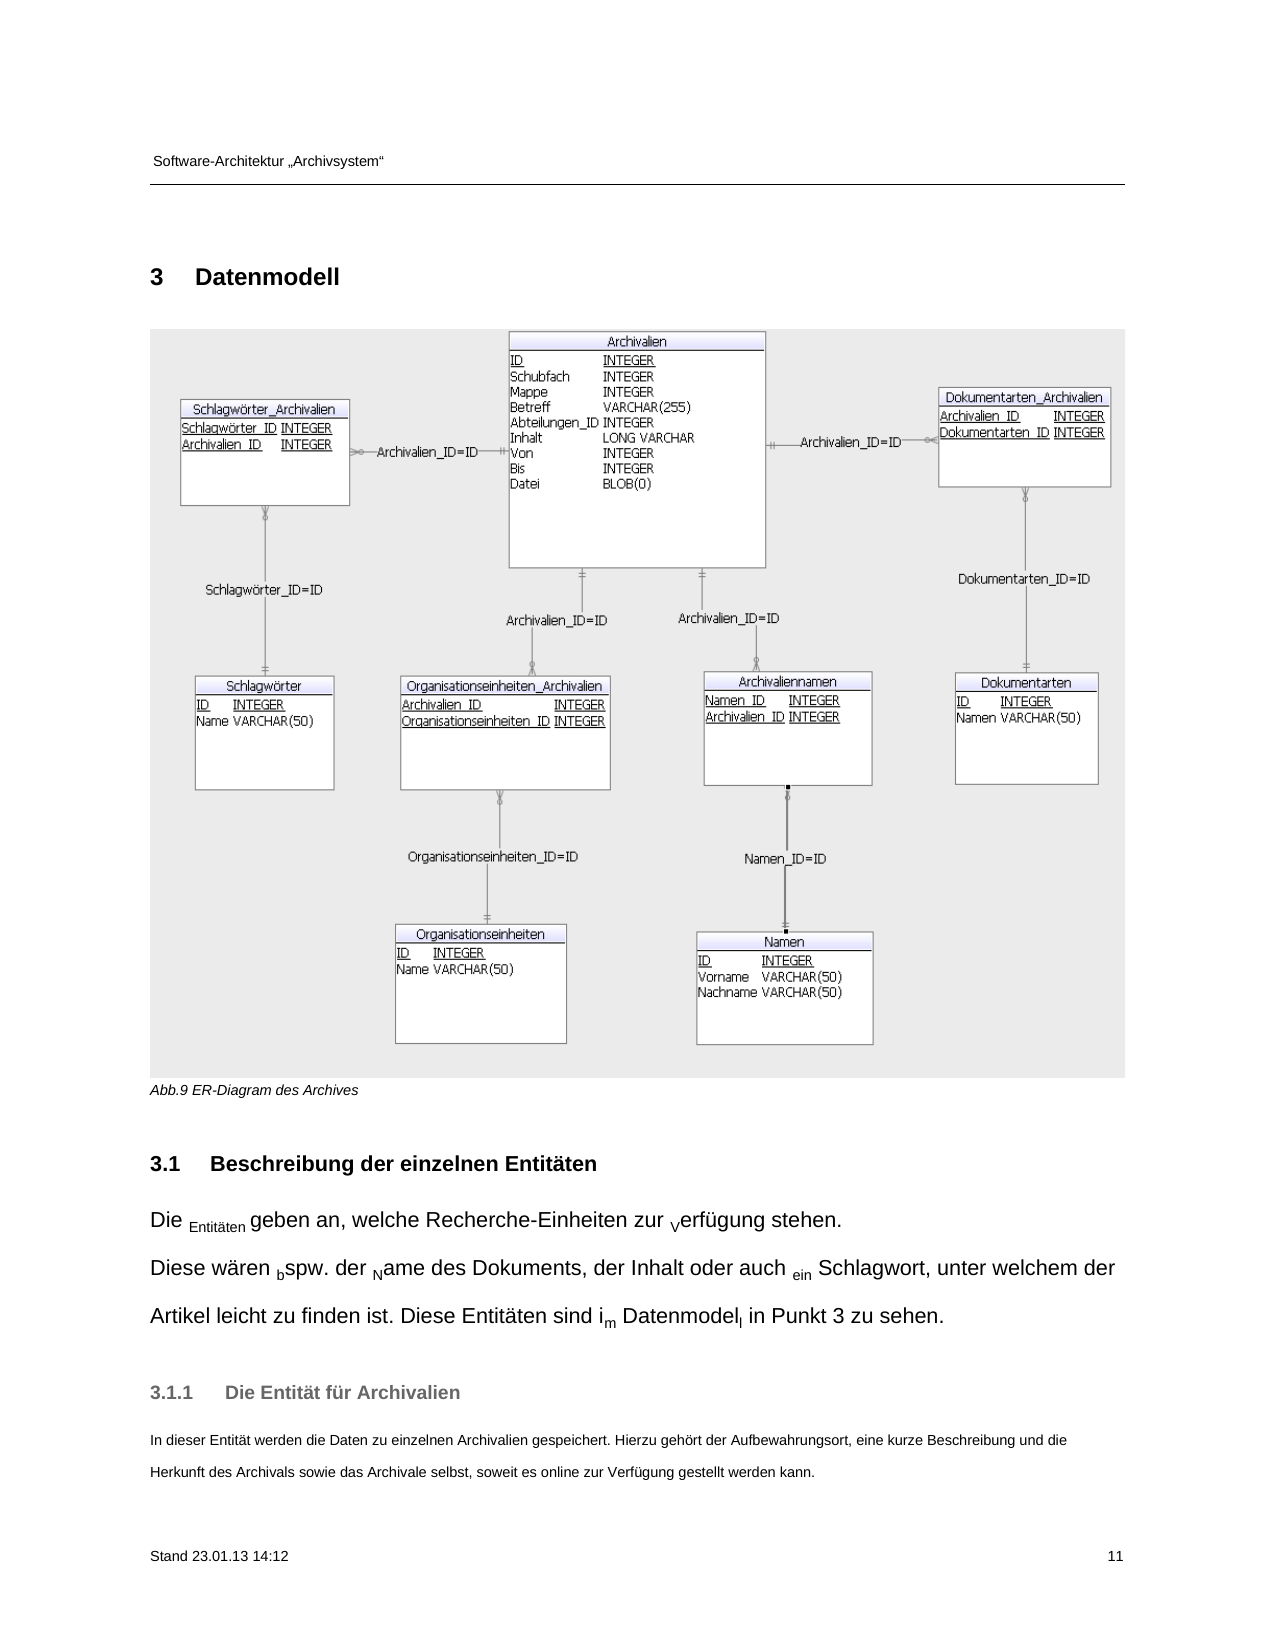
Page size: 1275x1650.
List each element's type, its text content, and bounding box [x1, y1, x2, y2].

subtitle Datenmodell [150, 263, 1125, 310]
text Die Entitäten geben an, welche Recherche-Einheiten zur Verfügung stehen. [150, 1208, 1125, 1250]
text Abb.9 ER-Diagram des Archives [150, 1082, 1125, 1110]
picture [150, 329, 1125, 1078]
text In dieser Entität werden die Daten zu einzelnen Archivalien gespeichert. Hierzu gehört der Aufbewahrungsort, eine kurze Beschreibung und die Herkunft des Archivals sowie das Archivale selbst, soweit es online zur Verfügung gestellt werden kann. [150, 1433, 1125, 1493]
subtitle Die Entität für Archivalien [150, 1382, 1125, 1419]
subtitle Beschreibung der einzelnen Entitäten [150, 1152, 1125, 1193]
text Diese wären bspw. der Name des Dokuments, der Inhalt oder auch ein Schlagwort, unter welchem der Artikel leicht zu finden ist. Diese Entitäten sind im Datenmodell in Punkt 3 zu sehen. [150, 1256, 1125, 1346]
